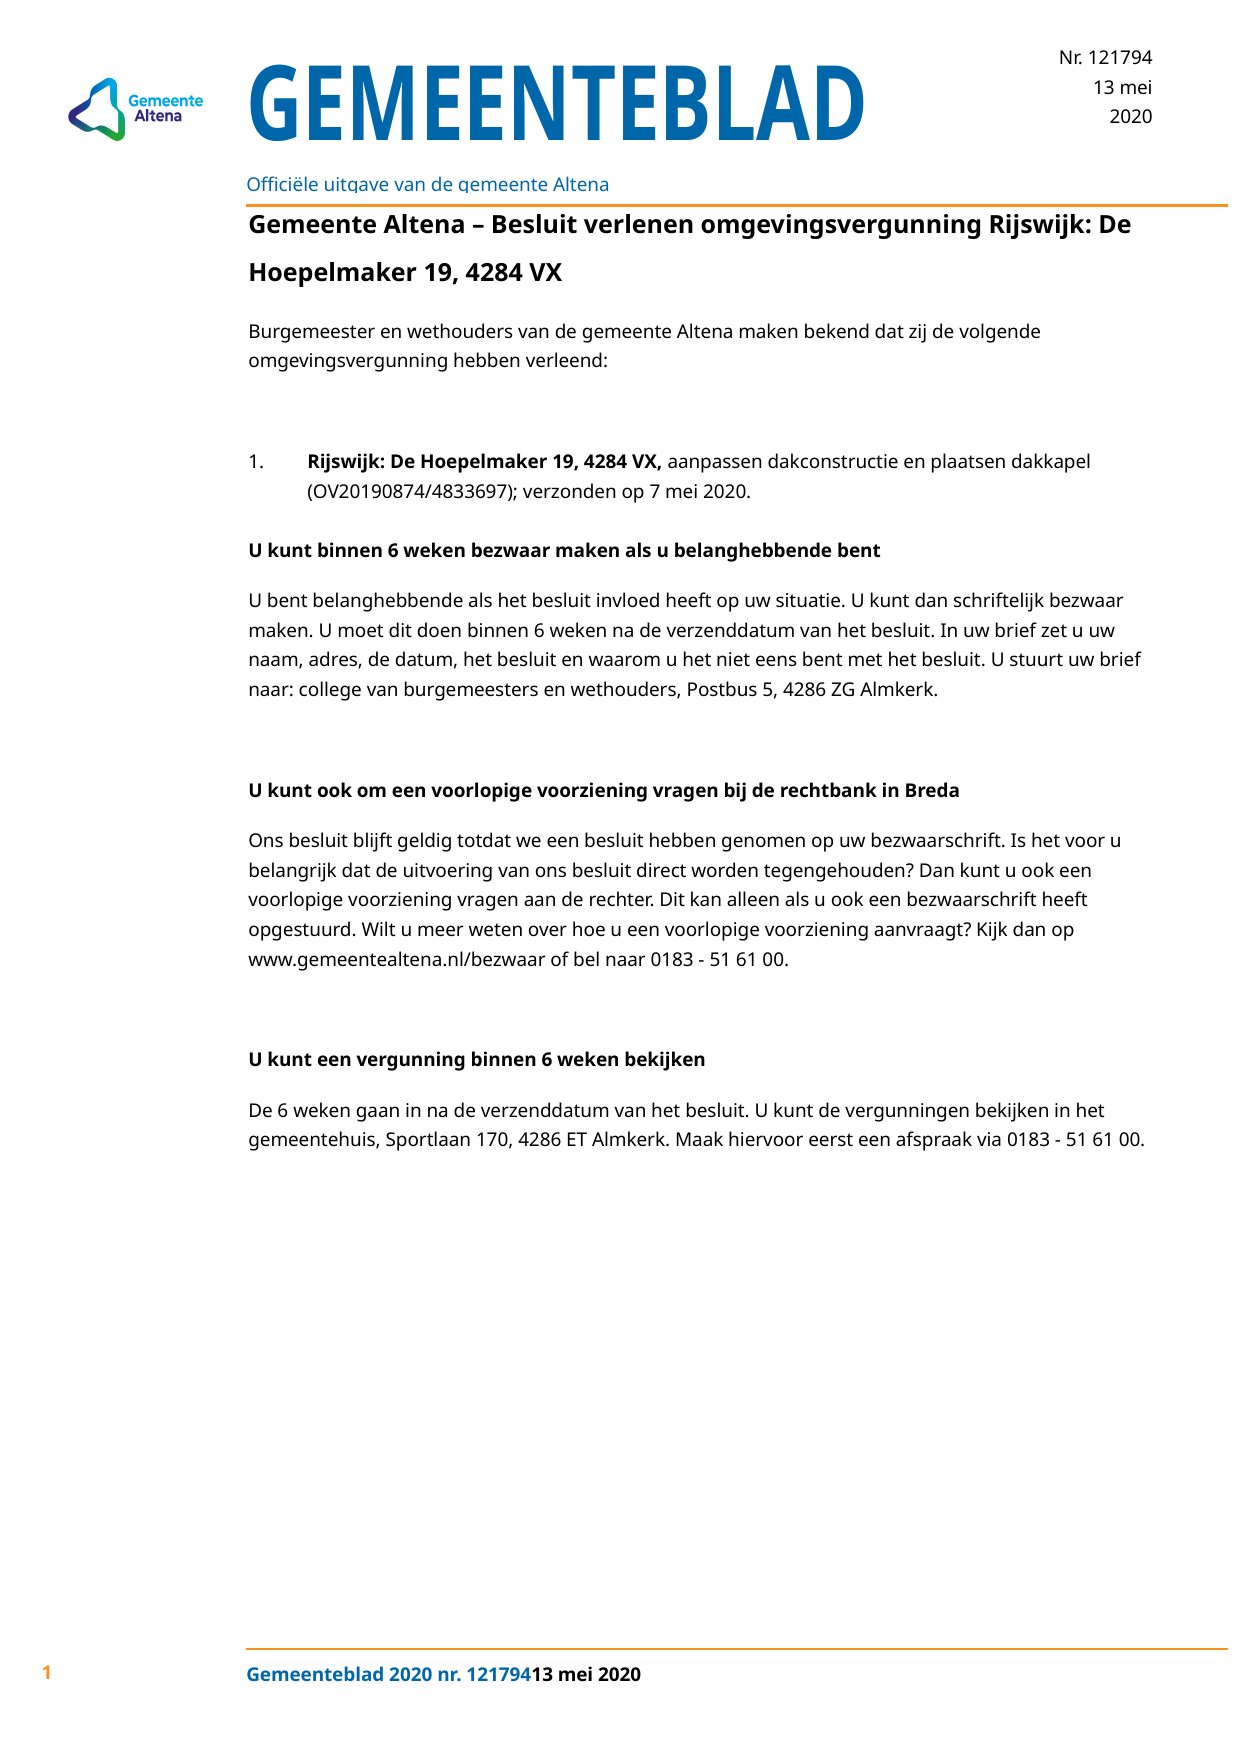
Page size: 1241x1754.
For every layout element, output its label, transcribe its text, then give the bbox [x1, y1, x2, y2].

text De 6 weken gaan in na de verzenddatum van het besluit. U kunt de vergunningen bekijken in het gemeentehuis, Sportlaan 170, 4286 ET Almkerk. Maak hiervoor eerst een afspraak via 0183 - 51 61 00. [248, 1097, 1152, 1152]
text Gemeente Altena – Besluit verlenen omgevingsvergunning Rijswijk: De Hoepelmaker 19, 4284 VX [248, 207, 1152, 288]
picture [41, 47, 231, 172]
text U bent belanghebbende als het besluit invloed heeft op uw situatie. U kunt dan schriftelijk bezwaar maken. U moet dit doen binnen 6 weken na de verzenddatum van het besluit. In uw brief zet u uw naam, adres, de datum, het besluit en waarom u het niet eens bent met het besluit. U stuurt uw brief naar: college van burgemeesters en wethouders, Postbus 5, 4286 ZG Almkerk. [248, 587, 1152, 702]
text U kunt ook om een voorlopige voorziening vragen bij de rechtbank in Breda [248, 777, 1152, 803]
text U kunt een vergunning binnen 6 weken bekijken [248, 1047, 1152, 1072]
list Rijswijk: De Hoepelmaker 19, 4284 VX, aanpassen dakconstructie en plaatsen dakkapel (OV20190874/4833697); verzonden op 7 mei 2020. [248, 448, 1152, 504]
text Burgemeester en wethouders van de gemeente Altena maken bekend dat zij de volgende omgevingsvergunning hebben verleend: [248, 318, 1152, 373]
text U kunt binnen 6 weken bezwaar maken als u belanghebbende bent [248, 537, 1152, 563]
text Ons besluit blijft geldig totdat we een besluit hebben genomen op uw bezwaarschrift. Is het voor u belangrijk dat de uitvoering van ons besluit direct worden tegengehouden? Dan kunt u ook een voorlopige voorziening vragen aan de rechter. Dit kan alleen als u ook een bezwaarschrift heeft opgestuurd. Wilt u meer weten over hoe u een voorlopige voorziening aanvraagt? Kijk dan op www.gemeentealtena.nl/bezwaar of bel naar 0183 - 51 61 00. [248, 827, 1152, 972]
